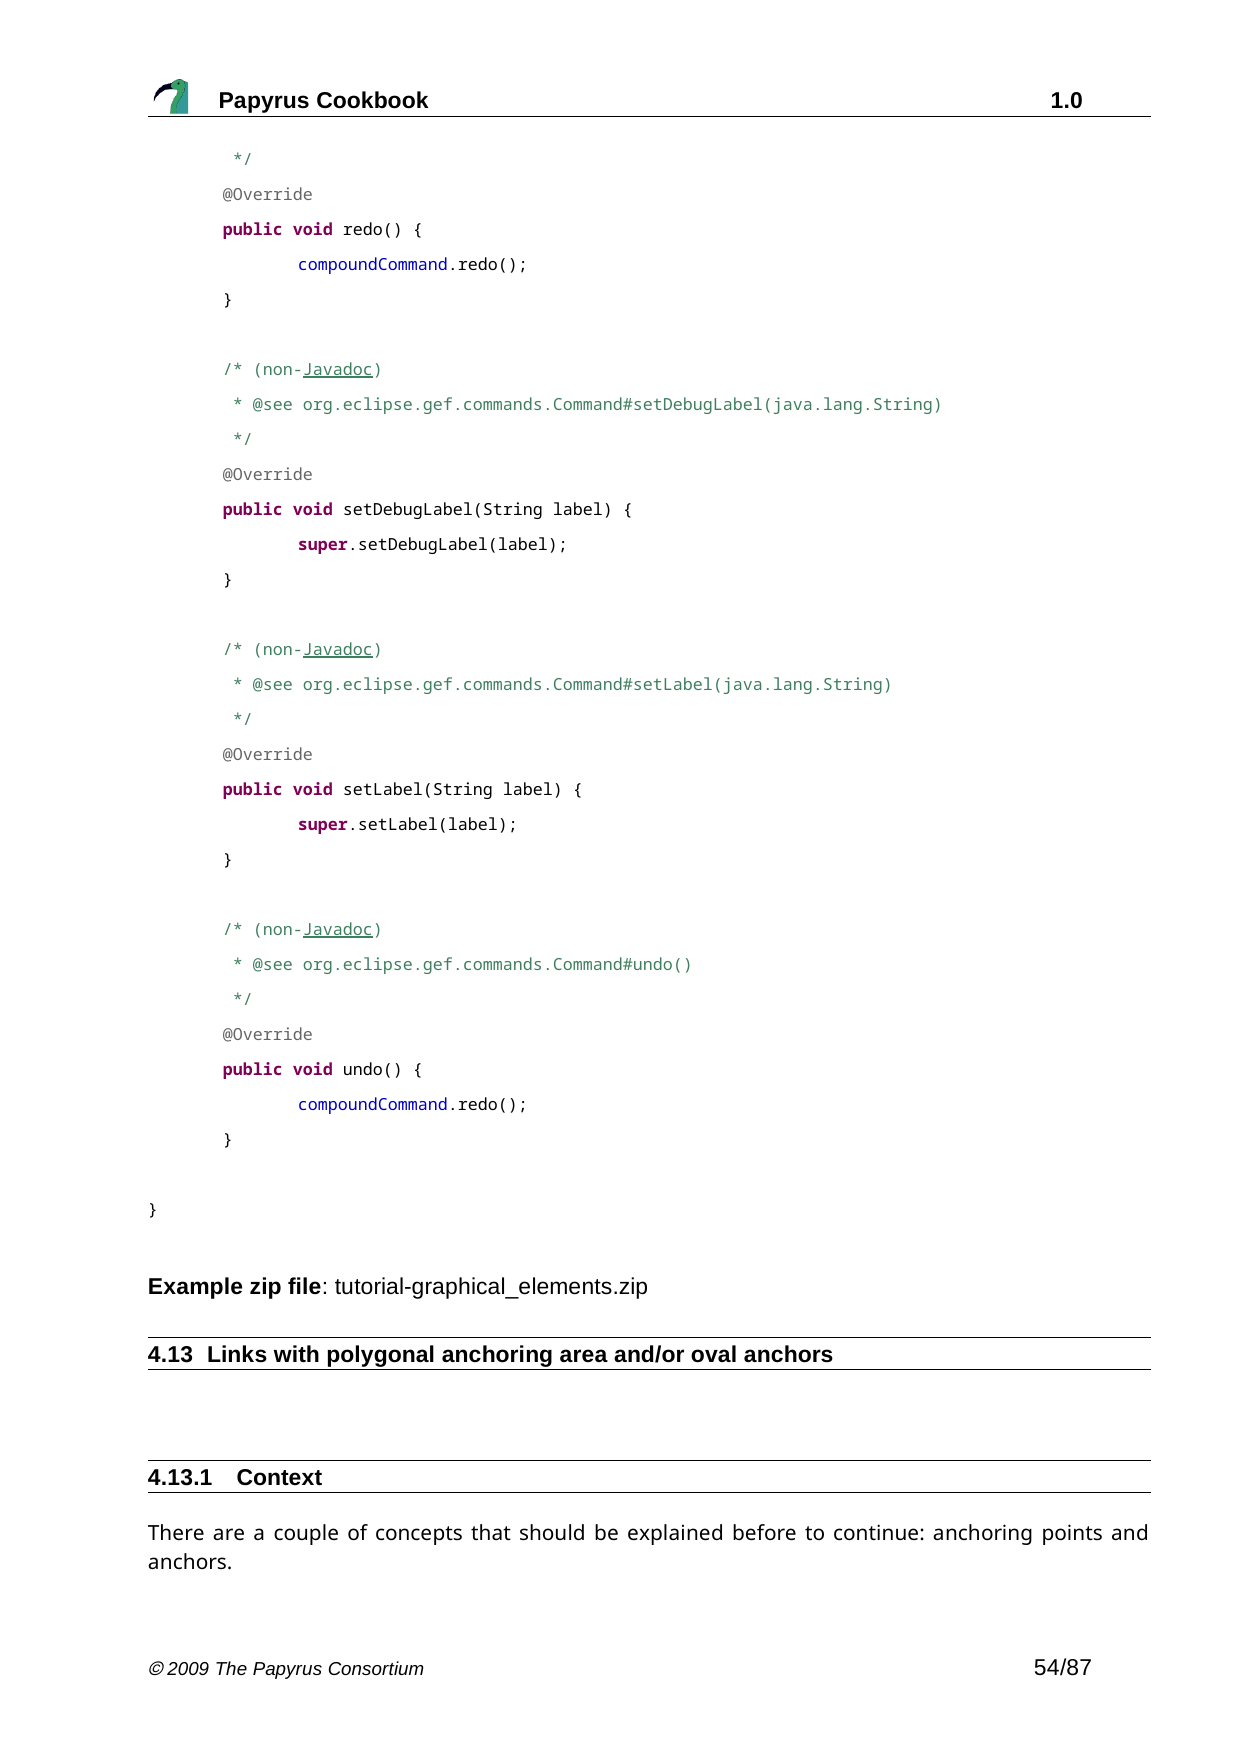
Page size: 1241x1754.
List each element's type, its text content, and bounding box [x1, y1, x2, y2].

text } [148, 288, 1151, 310]
text public void setLabel(String label) { [148, 778, 1151, 800]
text Example zip file: tutorial-graphical_elements.zip [148, 1272, 1151, 1299]
text super.setLabel(label); [148, 813, 1151, 835]
text * @see org.eclipse.gef.commands.Command#setLabel(java.lang.String) [148, 673, 1151, 695]
text compoundCommand.redo(); [148, 1093, 1151, 1115]
text * @see org.eclipse.gef.commands.Command#undo() [148, 953, 1151, 975]
text super.setDebugLabel(label); [148, 533, 1151, 555]
text } [148, 568, 1151, 590]
text /* (non-Javadoc) [148, 358, 1151, 380]
text } [148, 1128, 1151, 1150]
text public void redo() { [148, 218, 1151, 240]
text */ [148, 428, 1151, 450]
text */ [148, 708, 1151, 730]
text @Override [148, 743, 1151, 765]
text @Override [148, 183, 1151, 205]
text */ [148, 148, 1151, 170]
text public void undo() { [148, 1058, 1151, 1080]
text public void setDebugLabel(String label) { [148, 498, 1151, 520]
text @Override [148, 1023, 1151, 1045]
text } [148, 848, 1151, 870]
subtitle Links with polygonal anchoring area and/or oval anchors [148, 1338, 1151, 1369]
text /* (non-Javadoc) [148, 638, 1151, 660]
text compoundCommand.redo(); [148, 253, 1151, 275]
text */ [148, 988, 1151, 1010]
text /* (non-Javadoc) [148, 918, 1151, 940]
text There are a couple of concepts that should be explained before to continue: anchoring points and anchors. [148, 1518, 1151, 1575]
subtitle Context [148, 1461, 1151, 1492]
text @Override [148, 463, 1151, 485]
picture [153, 79, 189, 114]
text * @see org.eclipse.gef.commands.Command#setDebugLabel(java.lang.String) [148, 393, 1151, 415]
text } [148, 1198, 1151, 1220]
